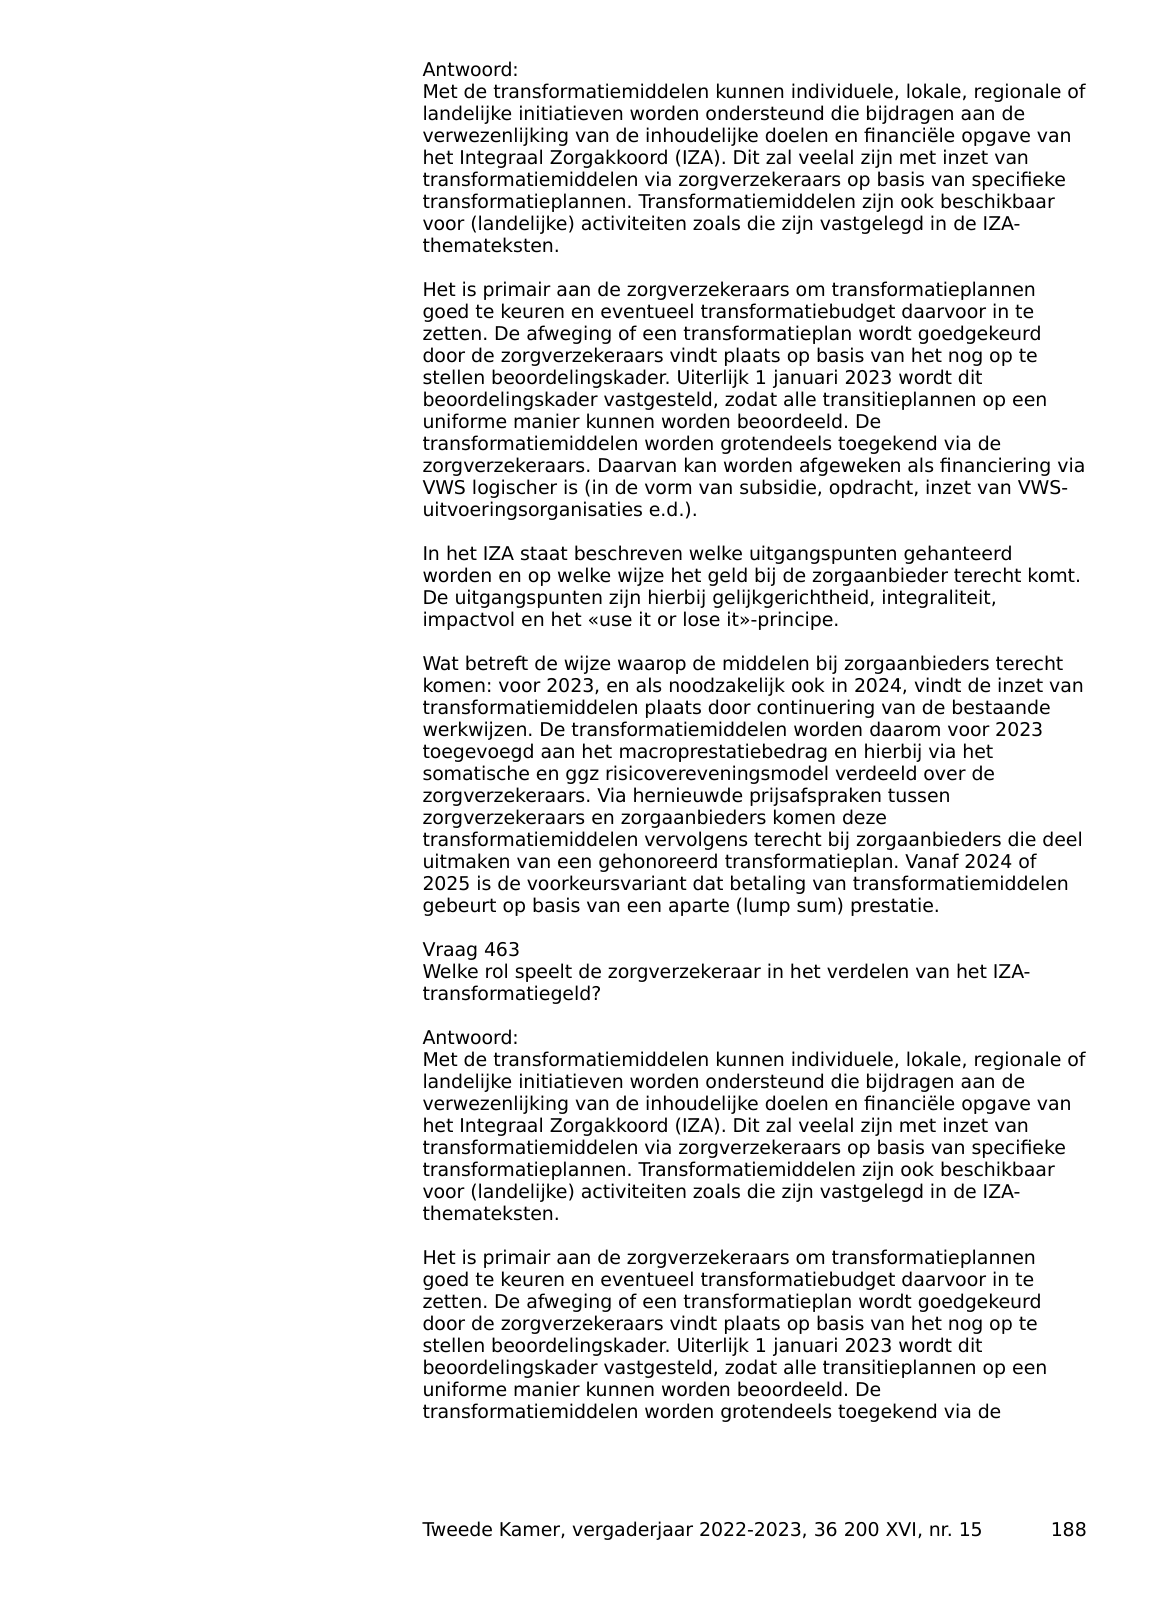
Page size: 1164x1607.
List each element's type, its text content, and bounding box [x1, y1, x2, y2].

text Wat betreft de wijze waarop de middelen bij zorgaanbieders terecht komen: voor 2023, en als noodzakelijk ook in 2024, vindt de inzet van transformatiemiddelen plaats door continuering van de bestaande werkwijzen. De transformatiemiddelen worden daarom voor 2023 toegevoegd aan het macroprestatiebedrag en hierbij via het somatische en ggz risicovereveningsmodel verdeeld over de zorgverzekeraars. Via hernieuwde prijsafspraken tussen zorgverzekeraars en zorgaanbieders komen deze transformatiemiddelen vervolgens terecht bij zorgaanbieders die deel uitmaken van een gehonoreerd transformatieplan. Vanaf 2024 of 2025 is de voorkeursvariant dat betaling van transformatiemiddelen gebeurt op basis van een aparte (lump sum) prestatie. [422, 653, 1087, 917]
text Met de transformatiemiddelen kunnen individuele, lokale, regionale of landelijke initiatieven worden ondersteund die bijdragen aan de verwezenlijking van de inhoudelijke doelen en financiële opgave van het Integraal Zorgakkoord (IZA). Dit zal veelal zijn met inzet van transformatiemiddelen via zorgverzekeraars op basis van specifieke transformatieplannen. Transformatiemiddelen zijn ook beschikbaar voor (landelijke) activiteiten zoals die zijn vastgelegd in de IZA-themateksten. [422, 1049, 1087, 1225]
text Antwoord: [422, 1027, 1087, 1049]
text Het is primair aan de zorgverzekeraars om transformatieplannen goed te keuren en eventueel transformatiebudget daarvoor in te zetten. De afweging of een transformatieplan wordt goedgekeurd door de zorgverzekeraars vindt plaats op basis van het nog op te stellen beoordelingskader. Uiterlijk 1 januari 2023 wordt dit beoordelingskader vastgesteld, zodat alle transitieplannen op een uniforme manier kunnen worden beoordeeld. De transformatiemiddelen worden grotendeels toegekend via de [422, 1247, 1087, 1423]
text Antwoord: [422, 59, 1087, 81]
text Vraag 463 [422, 939, 1087, 961]
text Het is primair aan de zorgverzekeraars om transformatieplannen goed te keuren en eventueel transformatiebudget daarvoor in te zetten. De afweging of een transformatieplan wordt goedgekeurd door de zorgverzekeraars vindt plaats op basis van het nog op te stellen beoordelingskader. Uiterlijk 1 januari 2023 wordt dit beoordelingskader vastgesteld, zodat alle transitieplannen op een uniforme manier kunnen worden beoordeeld. De transformatiemiddelen worden grotendeels toegekend via de zorgverzekeraars. Daarvan kan worden afgeweken als financiering via VWS logischer is (in de vorm van subsidie, opdracht, inzet van VWS-uitvoeringsorganisaties e.d.). [422, 279, 1087, 521]
text Met de transformatiemiddelen kunnen individuele, lokale, regionale of landelijke initiatieven worden ondersteund die bijdragen aan de verwezenlijking van de inhoudelijke doelen en financiële opgave van het Integraal Zorgakkoord (IZA). Dit zal veelal zijn met inzet van transformatiemiddelen via zorgverzekeraars op basis van specifieke transformatieplannen. Transformatiemiddelen zijn ook beschikbaar voor (landelijke) activiteiten zoals die zijn vastgelegd in de IZA-themateksten. [422, 81, 1087, 257]
text Welke rol speelt de zorgverzekeraar in het verdelen van het IZA-transformatiegeld? [422, 961, 1087, 1005]
text In het IZA staat beschreven welke uitgangspunten gehanteerd worden en op welke wijze het geld bij de zorgaanbieder terecht komt. De uitgangspunten zijn hierbij gelijkgerichtheid, integraliteit, impactvol en het «use it or lose it»-principe. [422, 543, 1087, 631]
